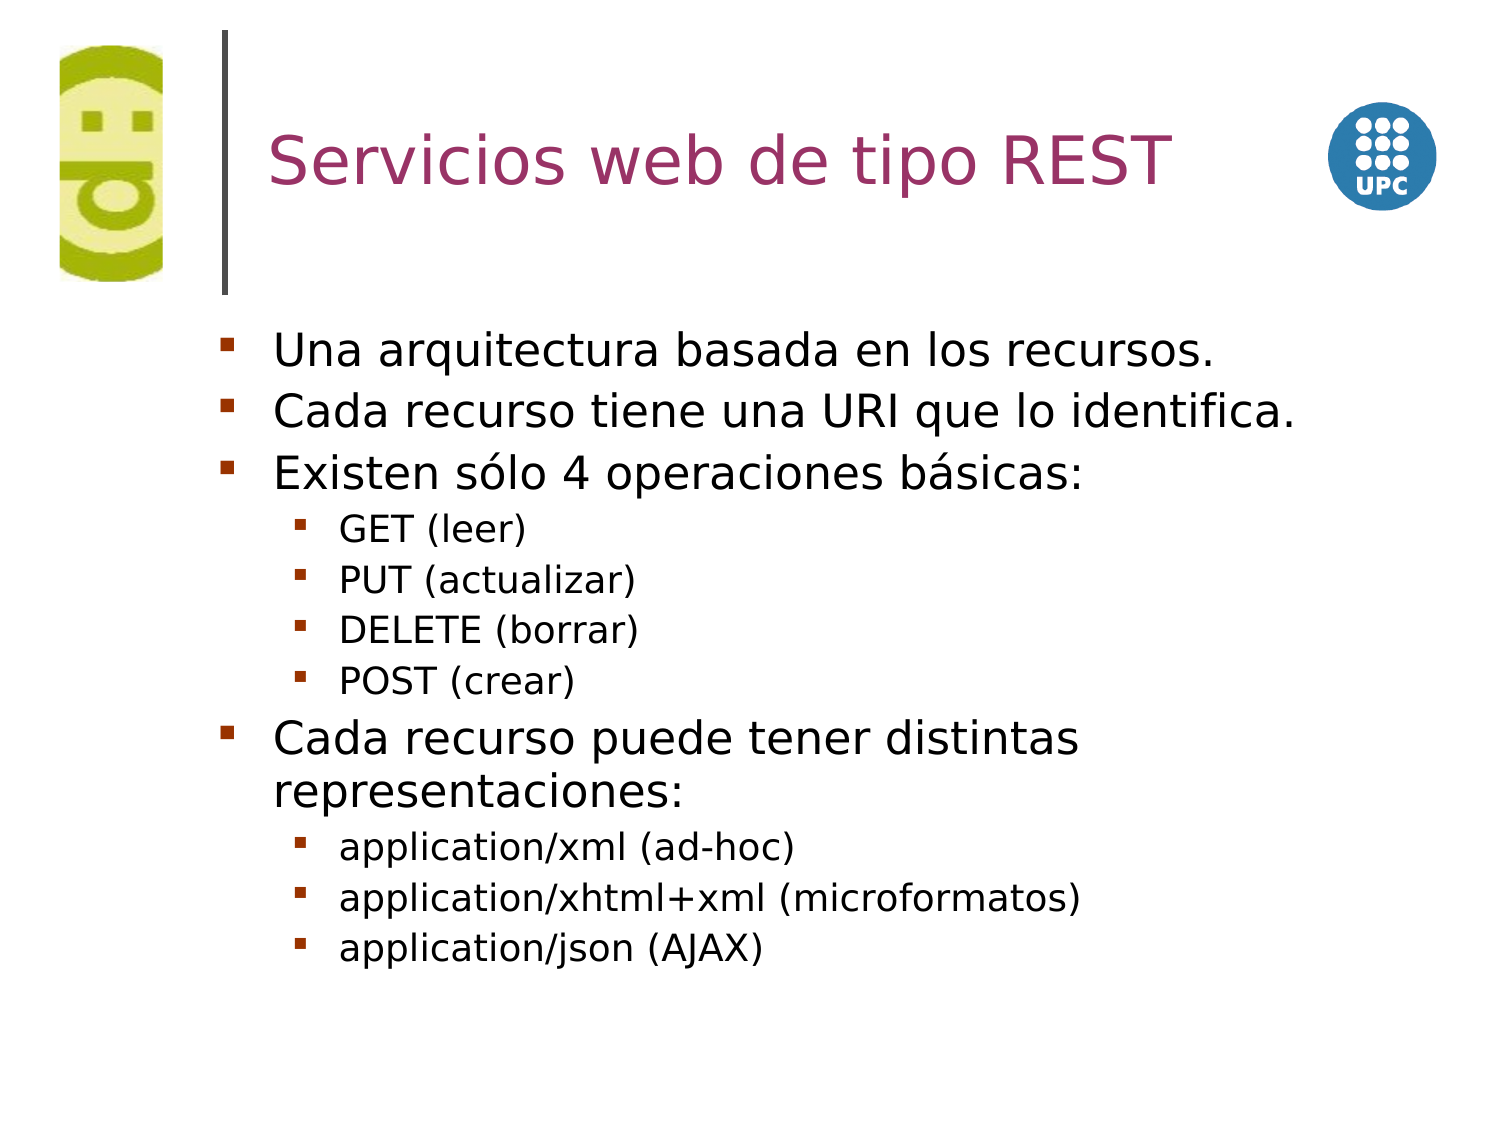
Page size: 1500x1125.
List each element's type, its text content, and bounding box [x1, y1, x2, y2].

title Servicios web de tipo REST [252, 67, 1329, 256]
list Una arquitectura basada en los recursos. Cada recurso tiene una URI que lo identifica. Existen sólo 4 operaciones básicas: GET (leer) PUT (actualizar) DELETE (borrar) POST (crear) Cada recurso puede tener distintas representaciones: application/xml (ad-hoc) application/xhtml+xml (microformatos) application/json (AJAX) [202, 316, 1329, 1000]
picture [60, 46, 162, 281]
picture [1329, 96, 1442, 216]
